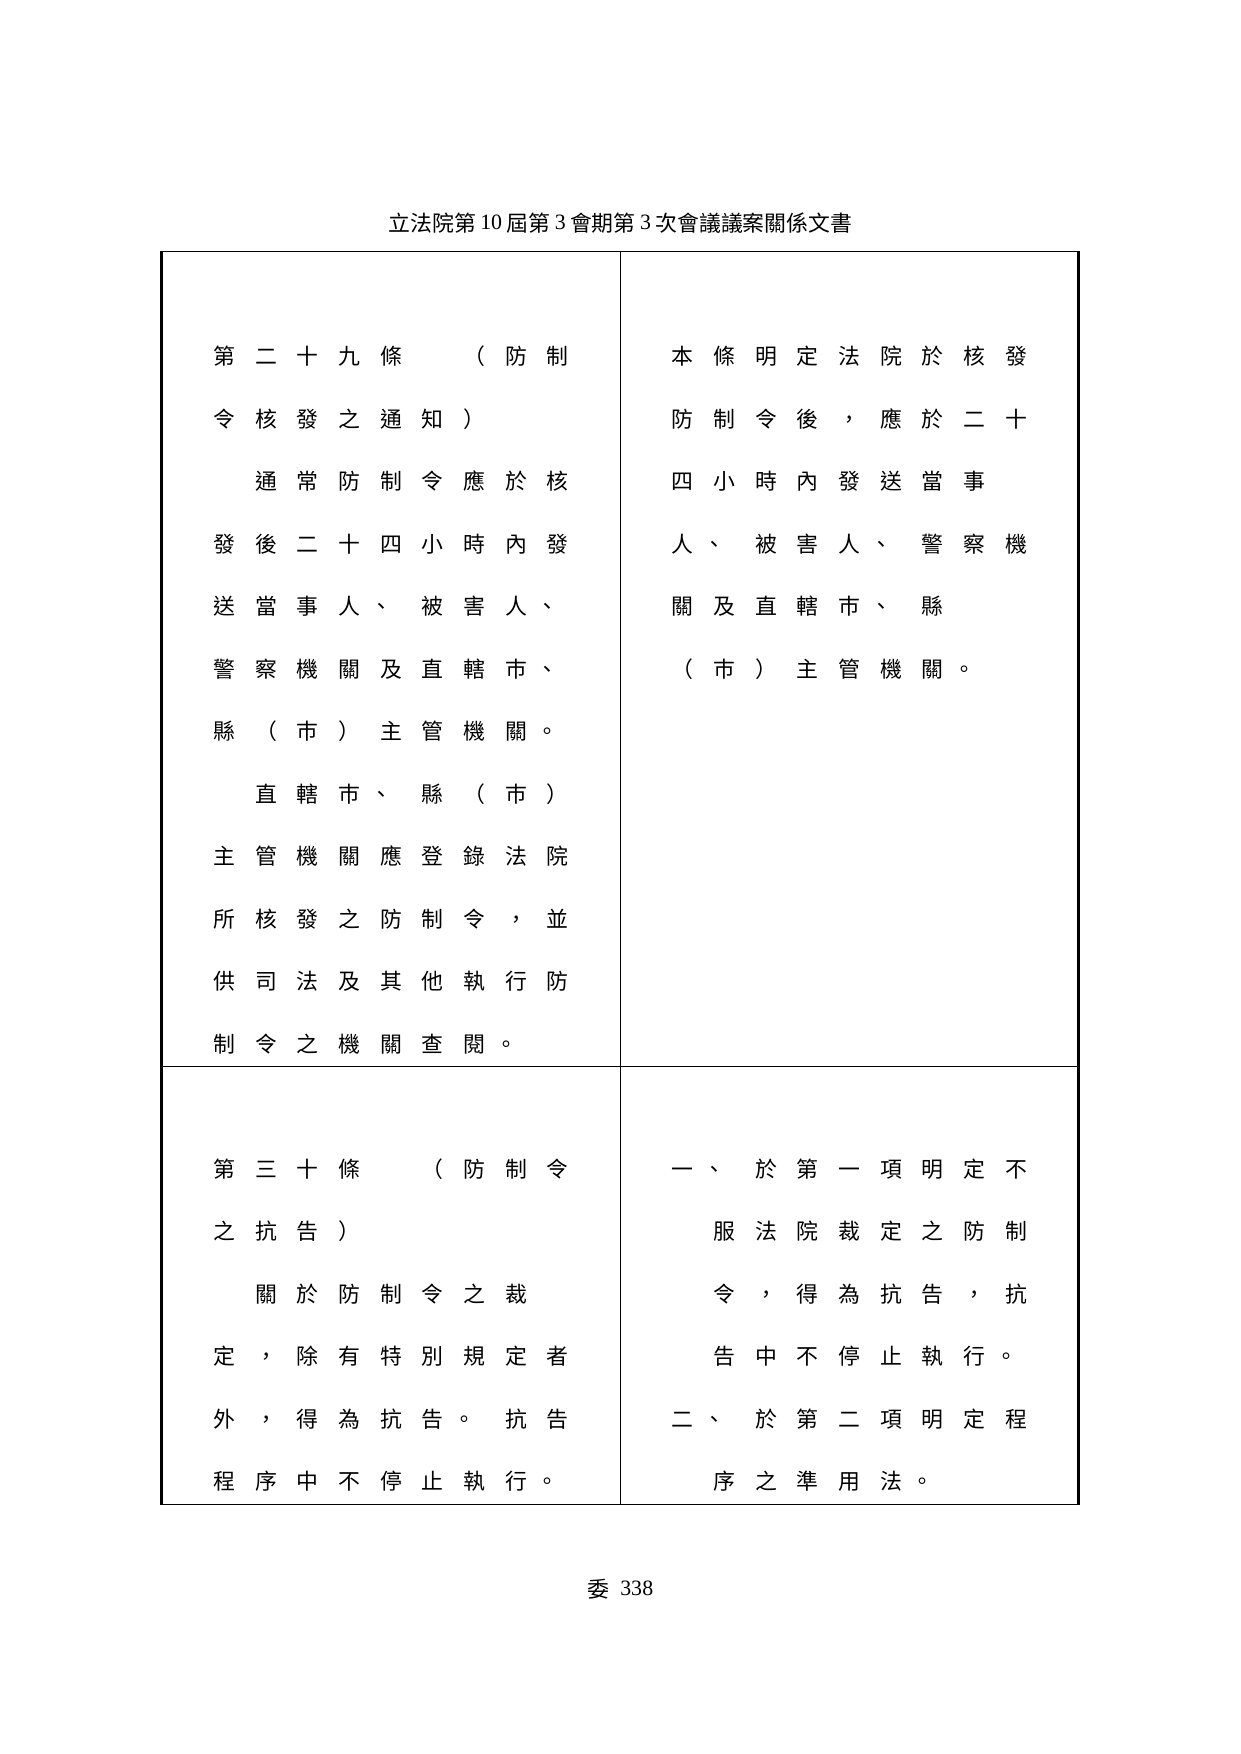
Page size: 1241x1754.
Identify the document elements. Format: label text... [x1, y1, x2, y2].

table_cell 本條明定法院於核發防制令後，應於二十四小時內發送當事人、被害人、警察機關及直轄巿、縣（巿）主管機關。 [621, 252, 1077, 1066]
table_cell 一、於第一項明定不服法院裁定之防制令，得為抗告，抗告中不停止執行。 二、於第二項明定程序之準用法。 [621, 1067, 1077, 1504]
table_cell 第三十條 （防制令之抗告） 關於防制令之裁定，除有特別規定者外，得為抗告。抗告程序中不停止執行。 [163, 1067, 620, 1504]
table_cell 第二十九條 （防制令核發之通知） 通常防制令應於核發後二十四小時內發送當事人、被害人、警察機關及直轄巿、縣（巿）主管機關。 直轄巿、縣（巿）主管機關應登錄法院所核發之防制令，並供司法及其他執行防制令之機關查閱。 [163, 252, 620, 1066]
